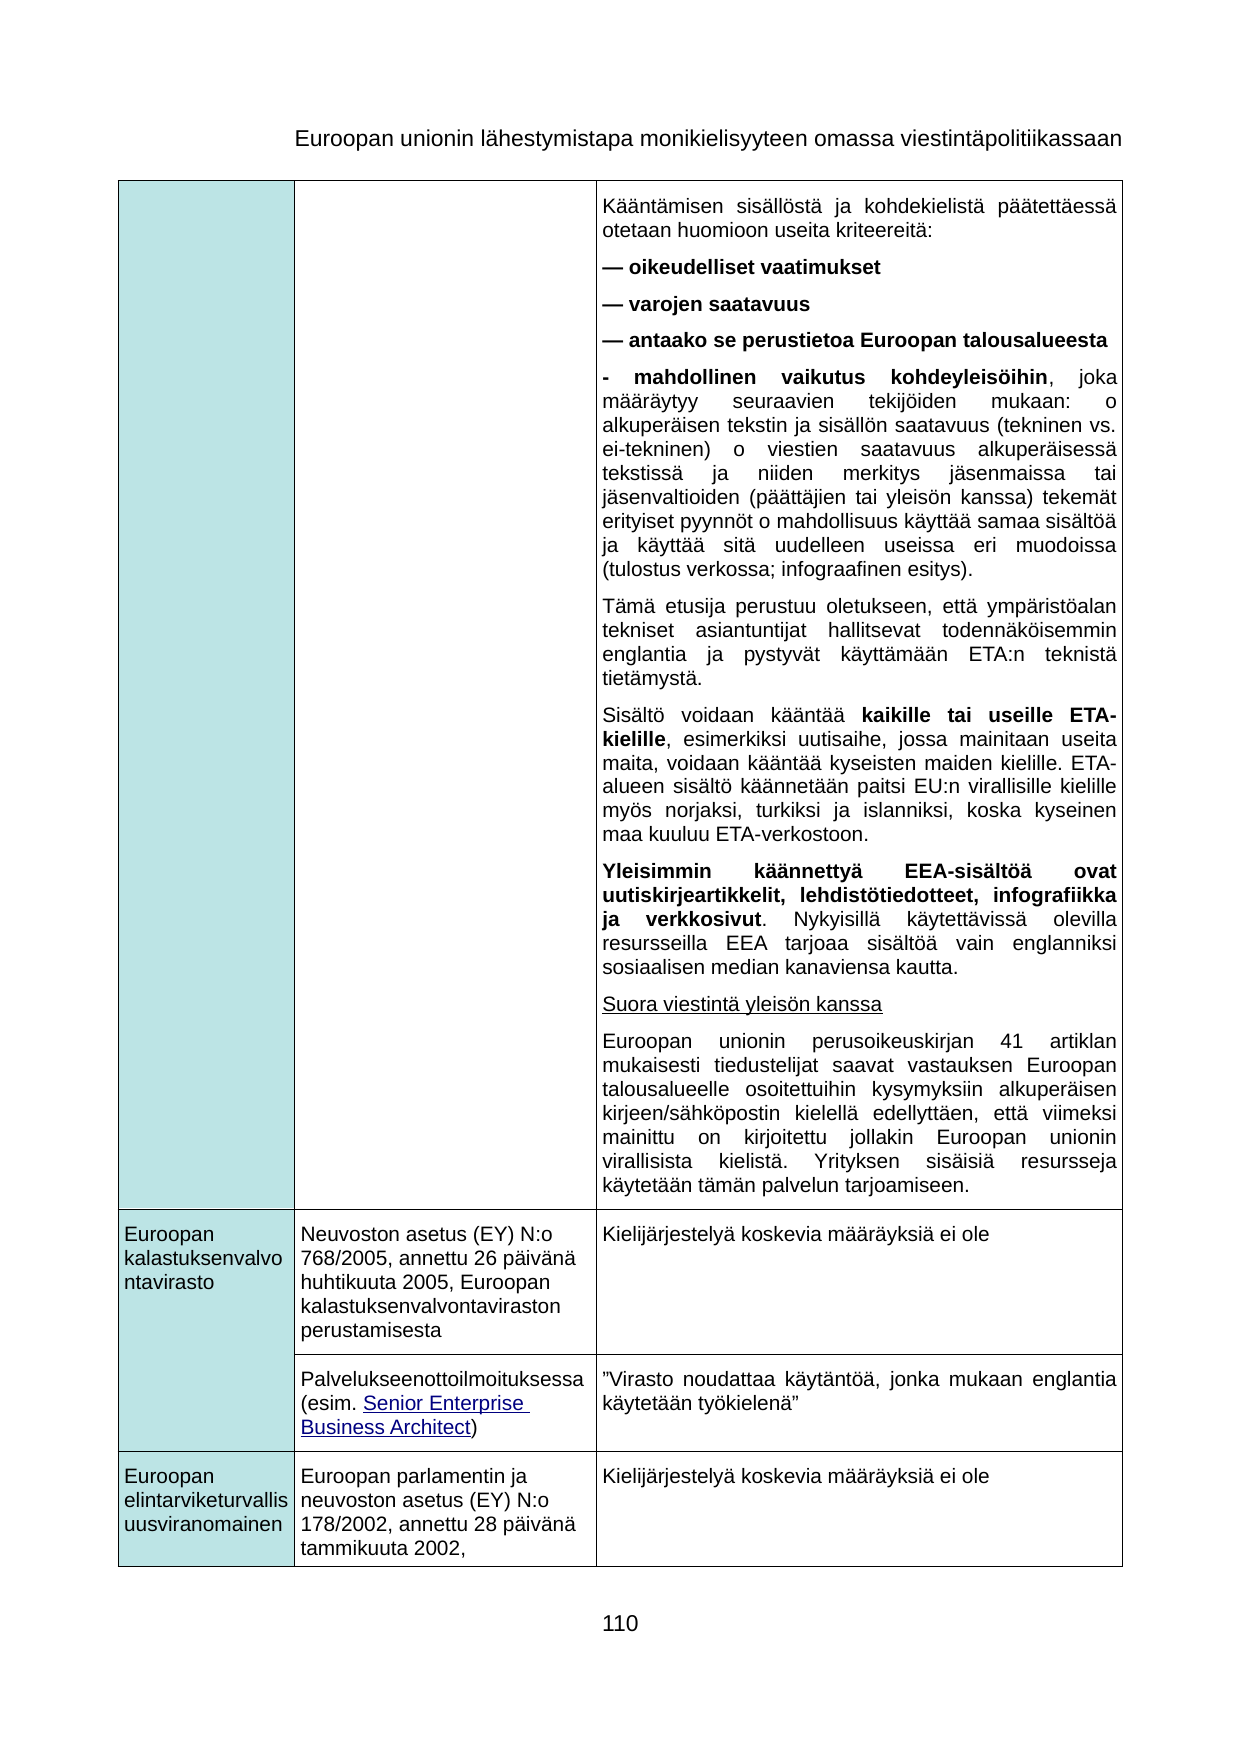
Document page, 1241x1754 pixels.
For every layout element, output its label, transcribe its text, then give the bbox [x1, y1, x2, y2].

table_cell [295, 181, 596, 1208]
table_cell Kääntämisen sisällöstä ja kohdekielistä päätettäessä otetaan huomioon useita kriteereitä: — oikeudelliset vaatimukset — varojen saatavuus — antaako se perustietoa Euroopan talousalueesta - mahdollinen vaikutus kohdeyleisöihin, joka määräytyy seuraavien tekijöiden mukaan: o alkuperäisen tekstin ja sisällön saatavuus (tekninen vs. ei-tekninen) o viestien saatavuus alkuperäisessä tekstissä ja niiden merkitys jäsenmaissa tai jäsenvaltioiden (päättäjien tai yleisön kanssa) tekemät erityiset pyynnöt o mahdollisuus käyttää samaa sisältöä ja käyttää sitä uudelleen useissa eri muodoissa (tulostus verkossa; infograafinen esitys). Tämä etusija perustuu oletukseen, että ympäristöalan tekniset asiantuntijat hallitsevat todennäköisemmin englantia ja pystyvät käyttämään ETA:n teknistä tietämystä. Sisältö voidaan kääntää kaikille tai useille ETA-kielille, esimerkiksi uutisaihe, jossa mainitaan useita maita, voidaan kääntää kyseisten maiden kielille. ETA-alueen sisältö käännetään paitsi EU:n virallisille kielille myös norjaksi, turkiksi ja islanniksi, koska kyseinen maa kuuluu ETA-verkostoon. Yleisimmin käännettyä EEA-sisältöä ovat uutiskirjeartikkelit, lehdistötiedotteet, infografiikka ja verkkosivut. Nykyisillä käytettävissä olevilla resursseilla EEA tarjoaa sisältöä vain englanniksi sosiaalisen median kanaviensa kautta. Suora viestintä yleisön kanssa Euroopan unionin perusoikeuskirjan 41 artiklan mukaisesti tiedustelijat saavat vastauksen Euroopan talousalueelle osoitettuihin kysymyksiin alkuperäisen kirjeen/sähköpostin kielellä edellyttäen, että viimeksi mainittu on kirjoitettu jollakin Euroopan unionin virallisista kielistä. Yrityksen sisäisiä resursseja käytetään tämän palvelun tarjoamiseen. [597, 181, 1122, 1208]
table_cell [119, 181, 294, 1208]
table_cell Euroopan kalastuksenvalvontavirasto [119, 1210, 294, 1451]
table_cell Neuvoston asetus (EY) N:o 768/2005, annettu 26 päivänä huhtikuuta 2005, Euroopan kalastuksenvalvontaviraston perustamisesta [295, 1210, 596, 1354]
table_cell Palvelukseenottoilmoituksessa (esim. Senior Enterprise Business Architect) [295, 1355, 596, 1451]
table_cell Euroopan parlamentin ja neuvoston asetus (EY) N:o 178/2002, annettu 28 päivänä tammikuuta 2002, [295, 1452, 596, 1566]
table_cell Kielijärjestelyä koskevia määräyksiä ei ole [597, 1210, 1122, 1354]
table_cell Kielijärjestelyä koskevia määräyksiä ei ole [597, 1452, 1122, 1566]
table_cell Euroopan elintarviketurvallisuusviranomainen [119, 1452, 294, 1566]
table_cell ”Virasto noudattaa käytäntöä, jonka mukaan englantia käytetään työkielenä” [597, 1355, 1122, 1451]
